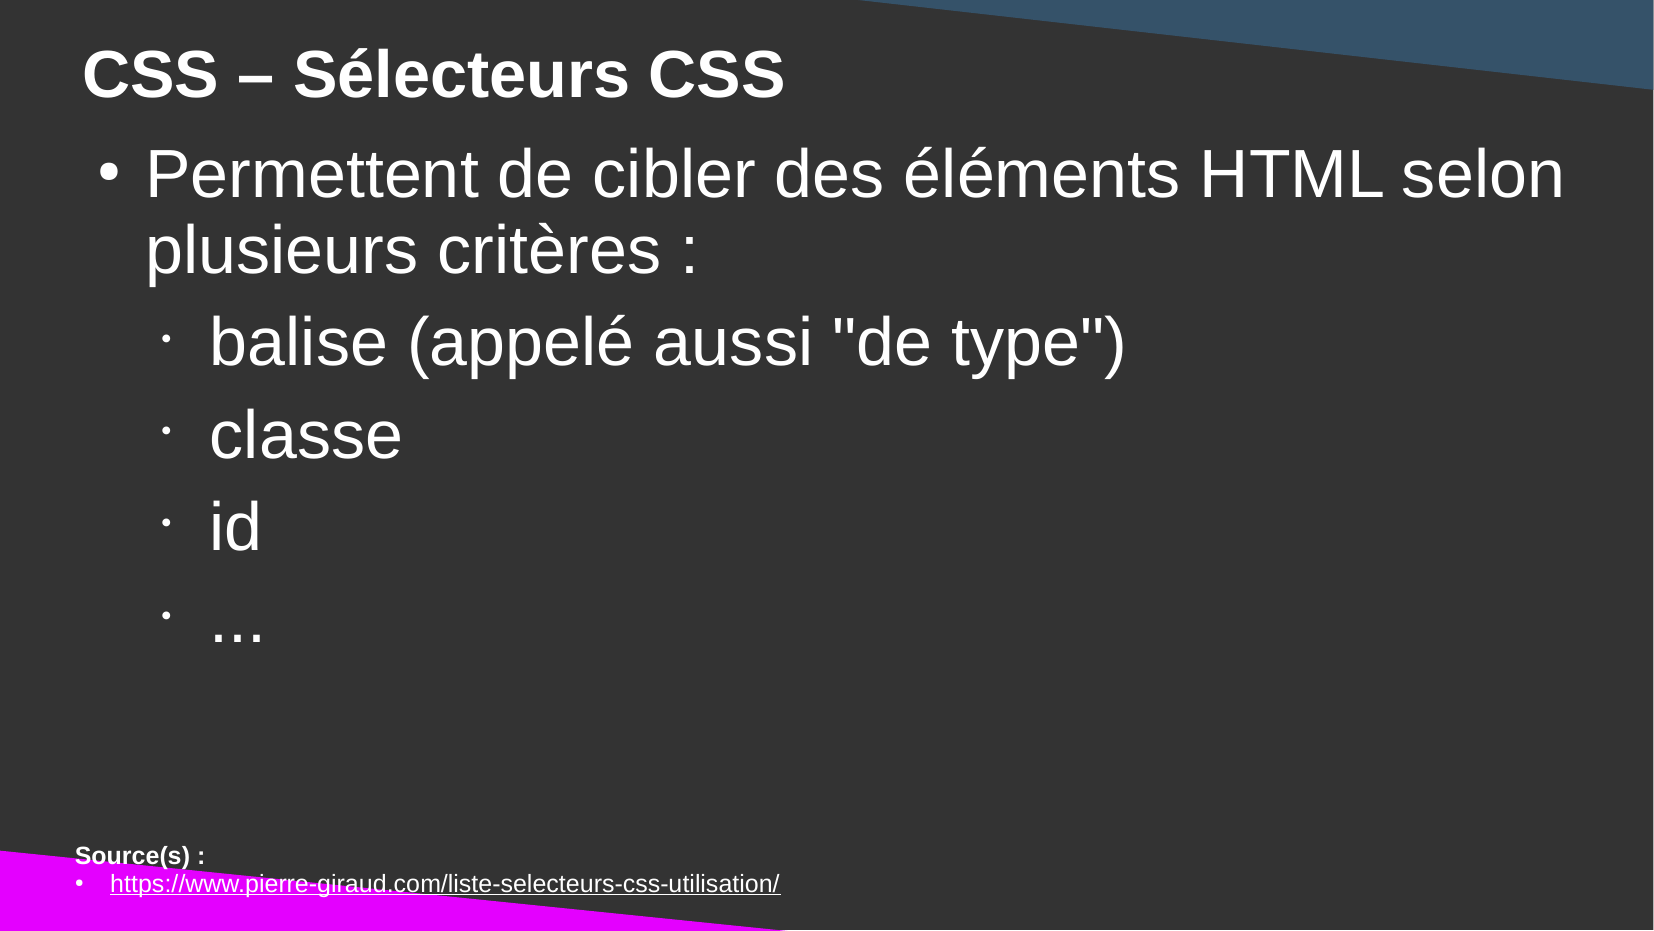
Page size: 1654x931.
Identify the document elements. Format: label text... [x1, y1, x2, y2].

text_box [858, 0, 1654, 90]
text_box [0, 850, 788, 931]
text_box Source(s) : https://www.pierre-giraud.com/liste-selecteurs-css-utilisation/ [59, 834, 1546, 906]
list Permettent de cibler des éléments HTML selon plusieurs critères : balise (appelé aussi "de type") classe id ... [80, 135, 1605, 662]
title CSS – Sélecteurs CSS [82, 37, 1571, 122]
